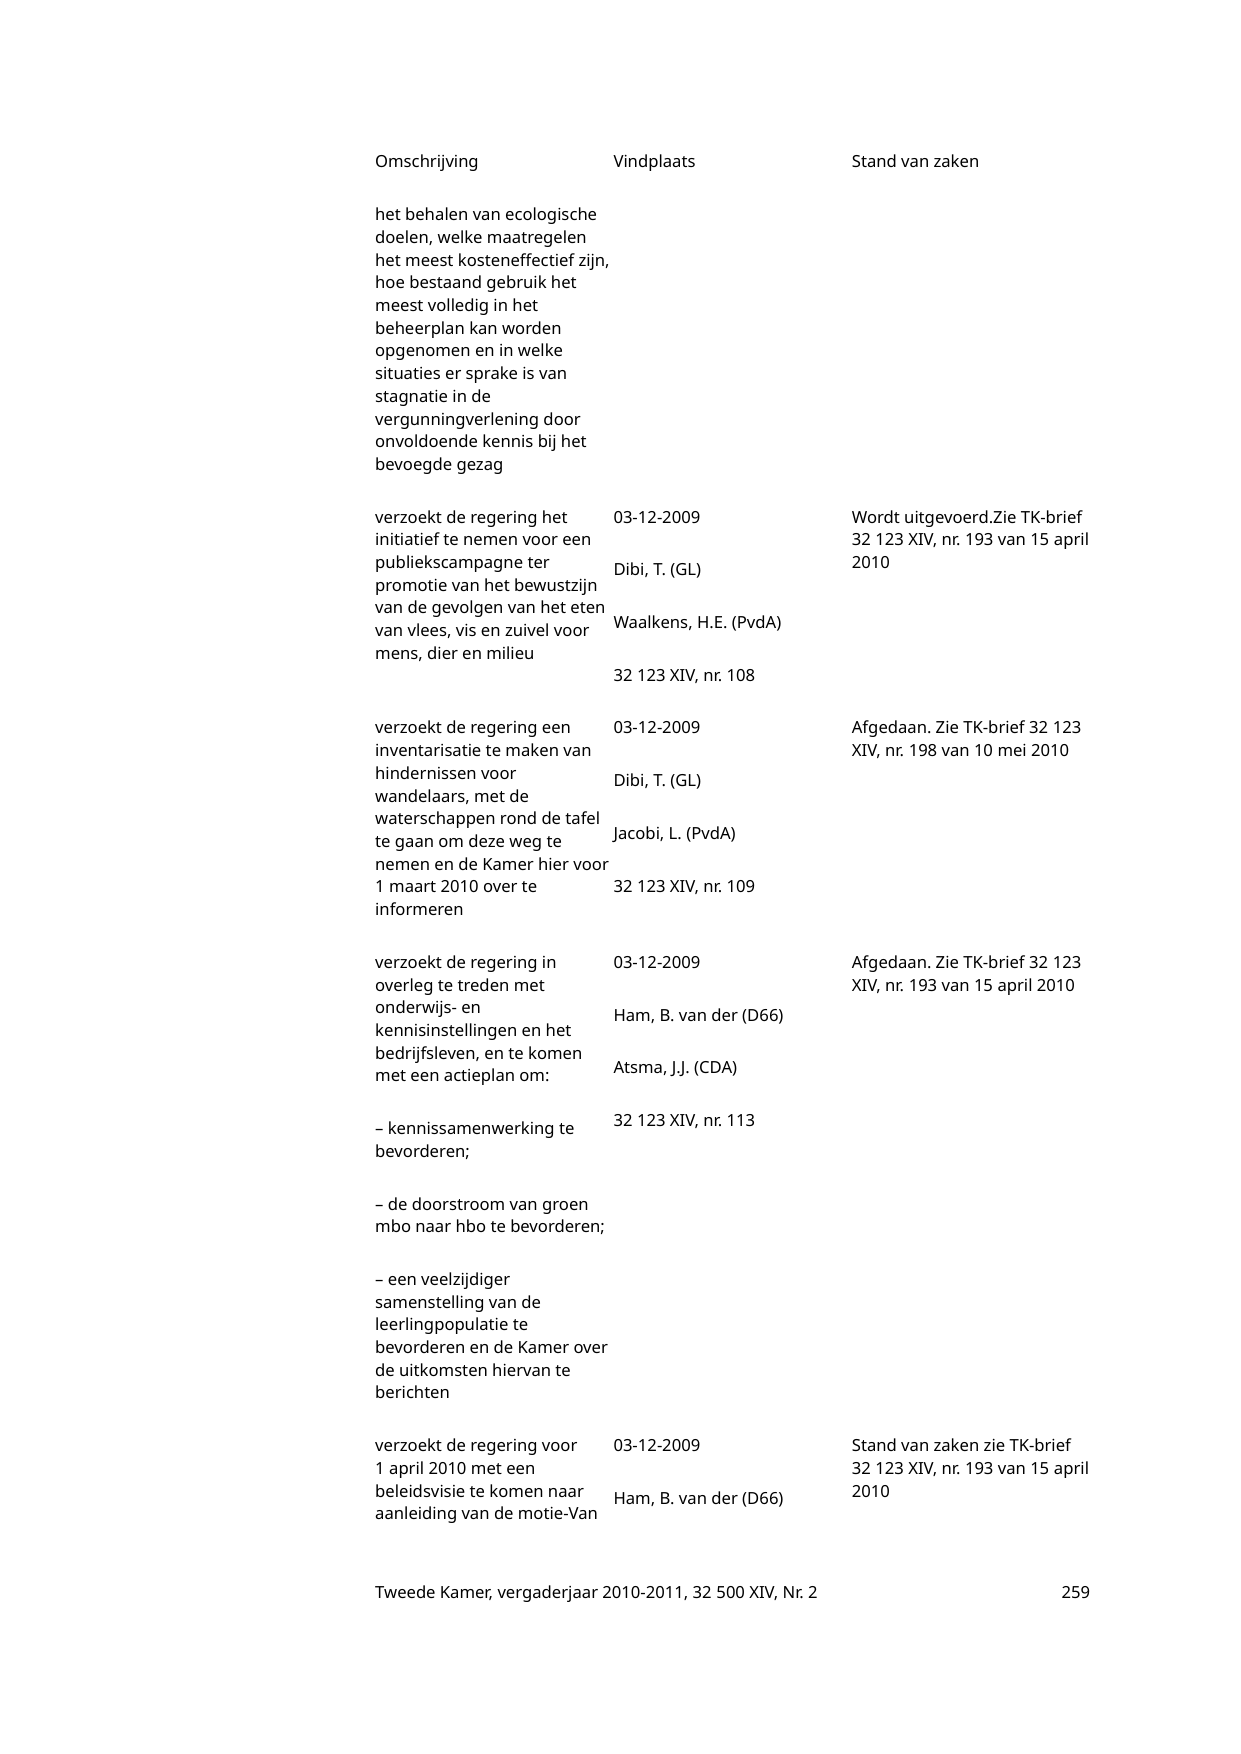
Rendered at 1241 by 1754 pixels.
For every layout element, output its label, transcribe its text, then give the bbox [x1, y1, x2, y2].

table_header Omschrijving [375, 150, 613, 203]
table_header Stand van zaken [852, 150, 1090, 203]
table_cell Stand van zaken zie TK-brief 32 123 XIV, nr. 193 van 15 april 2010 [852, 1434, 1090, 1539]
table_cell [852, 203, 1090, 505]
table_cell 03-12-2009 Ham, B. van der (D66) [613, 1434, 852, 1539]
table_cell verzoekt de regering een inventarisatie te maken van hindernissen voor wandelaars, met de waterschappen rond de tafel te gaan om deze weg te nemen en de Kamer hier voor 1 maart 2010 over te informeren [375, 716, 613, 950]
table_cell verzoekt de regering in overleg te treden met onderwijs- en kennisinstellingen en het bedrijfsleven, en te komen met een actieplan om: – kennissamenwerking te bevorderen; – de doorstroom van groen mbo naar hbo te bevorderen; – een veelzijdiger samenstelling van de leerlingpopulatie te bevorderen en de Kamer over de uitkomsten hiervan te berichten [375, 950, 613, 1434]
table_cell verzoekt de regering voor 1 april 2010 met een beleidsvisie te komen naar aanleiding van de motie-Van [375, 1434, 613, 1539]
table_cell Wordt uitgevoerd.Zie TK-brief 32 123 XIV, nr. 193 van 15 april 2010 [852, 505, 1090, 716]
table_cell 03-12-2009 Dibi, T. (GL) Waalkens, H.E. (PvdA) 32 123 XIV, nr. 108 [613, 505, 852, 716]
table_cell [613, 203, 852, 505]
table_cell het behalen van ecologische doelen, welke maatregelen het meest kosteneffectief zijn, hoe bestaand gebruik het meest volledig in het beheerplan kan worden opgenomen en in welke situaties er sprake is van stagnatie in de vergunningverlening door onvoldoende kennis bij het bevoegde gezag [375, 203, 613, 505]
table_cell Afgedaan. Zie TK-brief 32 123 XIV, nr. 193 van 15 april 2010 [852, 950, 1090, 1434]
table_cell 03-12-2009 Dibi, T. (GL) Jacobi, L. (PvdA) 32 123 XIV, nr. 109 [613, 716, 852, 950]
table_cell verzoekt de regering het initiatief te nemen voor een publiekscampagne ter promotie van het bewustzijn van de gevolgen van het eten van vlees, vis en zuivel voor mens, dier en milieu [375, 505, 613, 716]
table_cell Afgedaan. Zie TK-brief 32 123 XIV, nr. 198 van 10 mei 2010 [852, 716, 1090, 950]
table_header Vindplaats [613, 150, 852, 203]
table_cell 03-12-2009 Ham, B. van der (D66) Atsma, J.J. (CDA) 32 123 XIV, nr. 113 [613, 950, 852, 1434]
